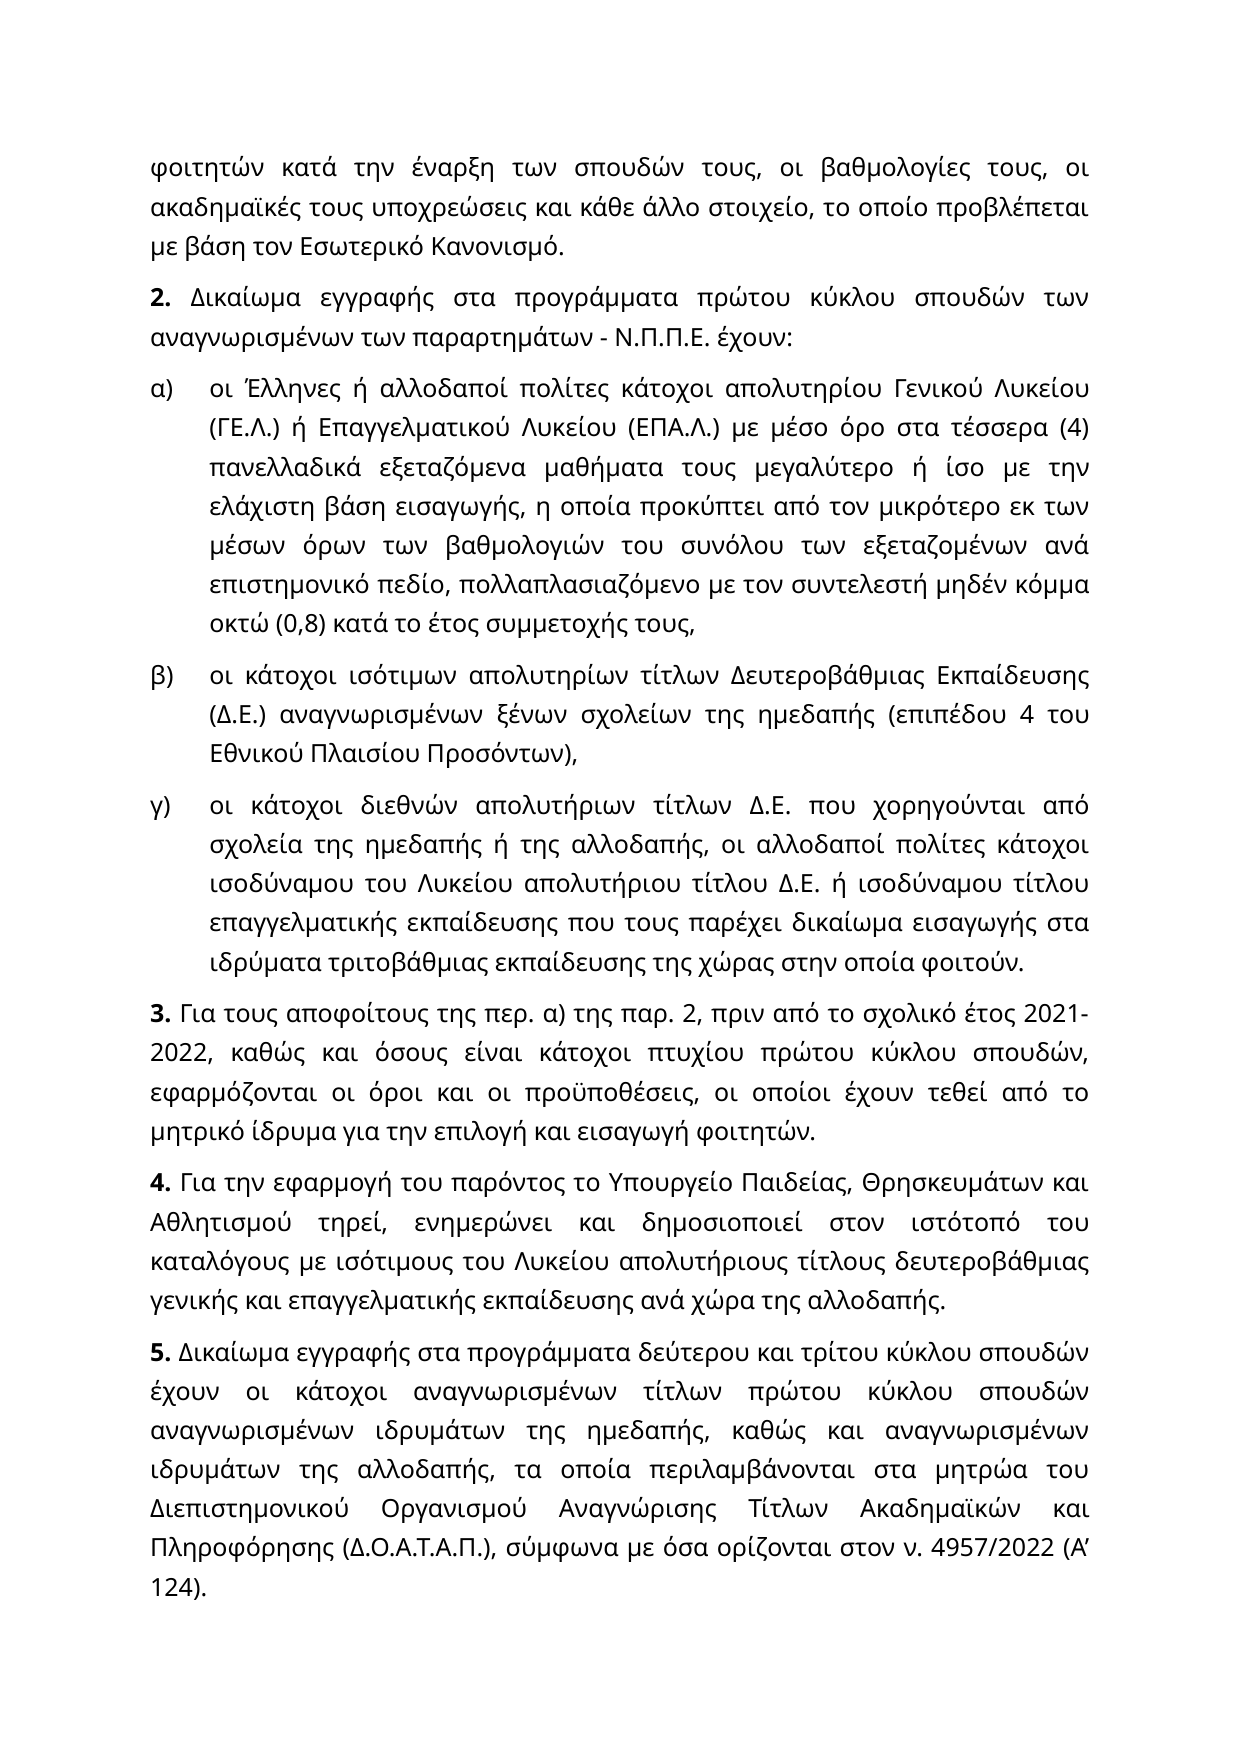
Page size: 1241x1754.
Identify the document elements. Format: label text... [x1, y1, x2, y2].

list γ) οι κάτοχοι διεθνών απολυτήριων τίτλων Δ.Ε. που χορηγούνται από σχολεία της ημεδαπής ή της αλλοδαπής, οι αλλοδαποί πολίτες κάτοχοι ισοδύναμου του Λυκείου απολυτήριου τίτλου Δ.Ε. ή ισοδύναμου τίτλου επαγγελματικής εκπαίδευσης που τους παρέχει δικαίωμα εισαγωγής στα ιδρύματα τριτοβάθμιας εκπαίδευσης της χώρας στην οποία φοιτούν. [150, 787, 1090, 978]
list β) οι κάτοχοι ισότιμων απολυτηρίων τίτλων Δευτεροβάθμιας Εκπαίδευσης (Δ.Ε.) αναγνωρισμένων ξένων σχολείων της ημεδαπής (επιπέδου 4 του Εθνικού Πλαισίου Προσόντων), [150, 657, 1090, 770]
list α) οι Έλληνες ή αλλοδαποί πολίτες κάτοχοι απολυτηρίου Γενικού Λυκείου (ΓΕ.Λ.) ή Επαγγελματικού Λυκείου (ΕΠΑ.Λ.) με μέσο όρο στα τέσσερα (4) πανελλαδικά εξεταζόμενα μαθήματα τους μεγαλύτερο ή ίσο με την ελάχιστη βάση εισαγωγής, η οποία προκύπτει από τον μικρότερο εκ των μέσων όρων των βαθμολογιών του συνόλου των εξεταζομένων ανά επιστημονικό πεδίο, πολλαπλασιαζόμενο με τον συντελεστή μηδέν κόμμα οκτώ (0,8) κατά το έτος συμμετοχής τους, [150, 371, 1090, 640]
text 2. Δικαίωμα εγγραφής στα προγράμματα πρώτου κύκλου σπουδών των αναγνωρισμένων των παραρτημάτων - Ν.Π.Π.Ε. έχουν: [150, 280, 1090, 353]
text 5. Δικαίωμα εγγραφής στα προγράμματα δεύτερου και τρίτου κύκλου σπουδών έχουν οι κάτοχοι αναγνωρισμένων τίτλων πρώτου κύκλου σπουδών αναγνωρισμένων ιδρυμάτων της ημεδαπής, καθώς και αναγνωρισμένων ιδρυμάτων της αλλοδαπής, τα οποία περιλαμβάνονται στα μητρώα του Διεπιστημονικού Οργανισμού Αναγνώρισης Τίτλων Ακαδημαϊκών και Πληροφόρησης (Δ.Ο.Α.Τ.Α.Π.), σύμφωνα με όσα ορίζονται στον ν. 4957/2022 (Α’ 124). [150, 1334, 1090, 1603]
text 3. Για τους αποφοίτους της περ. α) της παρ. 2, πριν από το σχολικό έτος 2021-2022, καθώς και όσους είναι κάτοχοι πτυχίου πρώτου κύκλου σπουδών, εφαρμόζονται οι όροι και οι προϋποθέσεις, οι οποίοι έχουν τεθεί από το μητρικό ίδρυμα για την επιλογή και εισαγωγή φοιτητών. [150, 996, 1090, 1147]
text φοιτητών κατά την έναρξη των σπουδών τους, οι βαθμολογίες τους, οι ακαδημαϊκές τους υποχρεώσεις και κάθε άλλο στοιχείο, το οποίο προβλέπεται με βάση τον Εσωτερικό Κανονισμό. [150, 150, 1090, 262]
text 4. Για την εφαρμογή του παρόντος το Υπουργείο Παιδείας, Θρησκευμάτων και Αθλητισμού τηρεί, ενημερώνει και δημοσιοποιεί στον ιστότοπό του καταλόγους με ισότιμους του Λυκείου απολυτήριους τίτλους δευτεροβάθμιας γενικής και επαγγελματικής εκπαίδευσης ανά χώρα της αλλοδαπής. [150, 1165, 1090, 1317]
